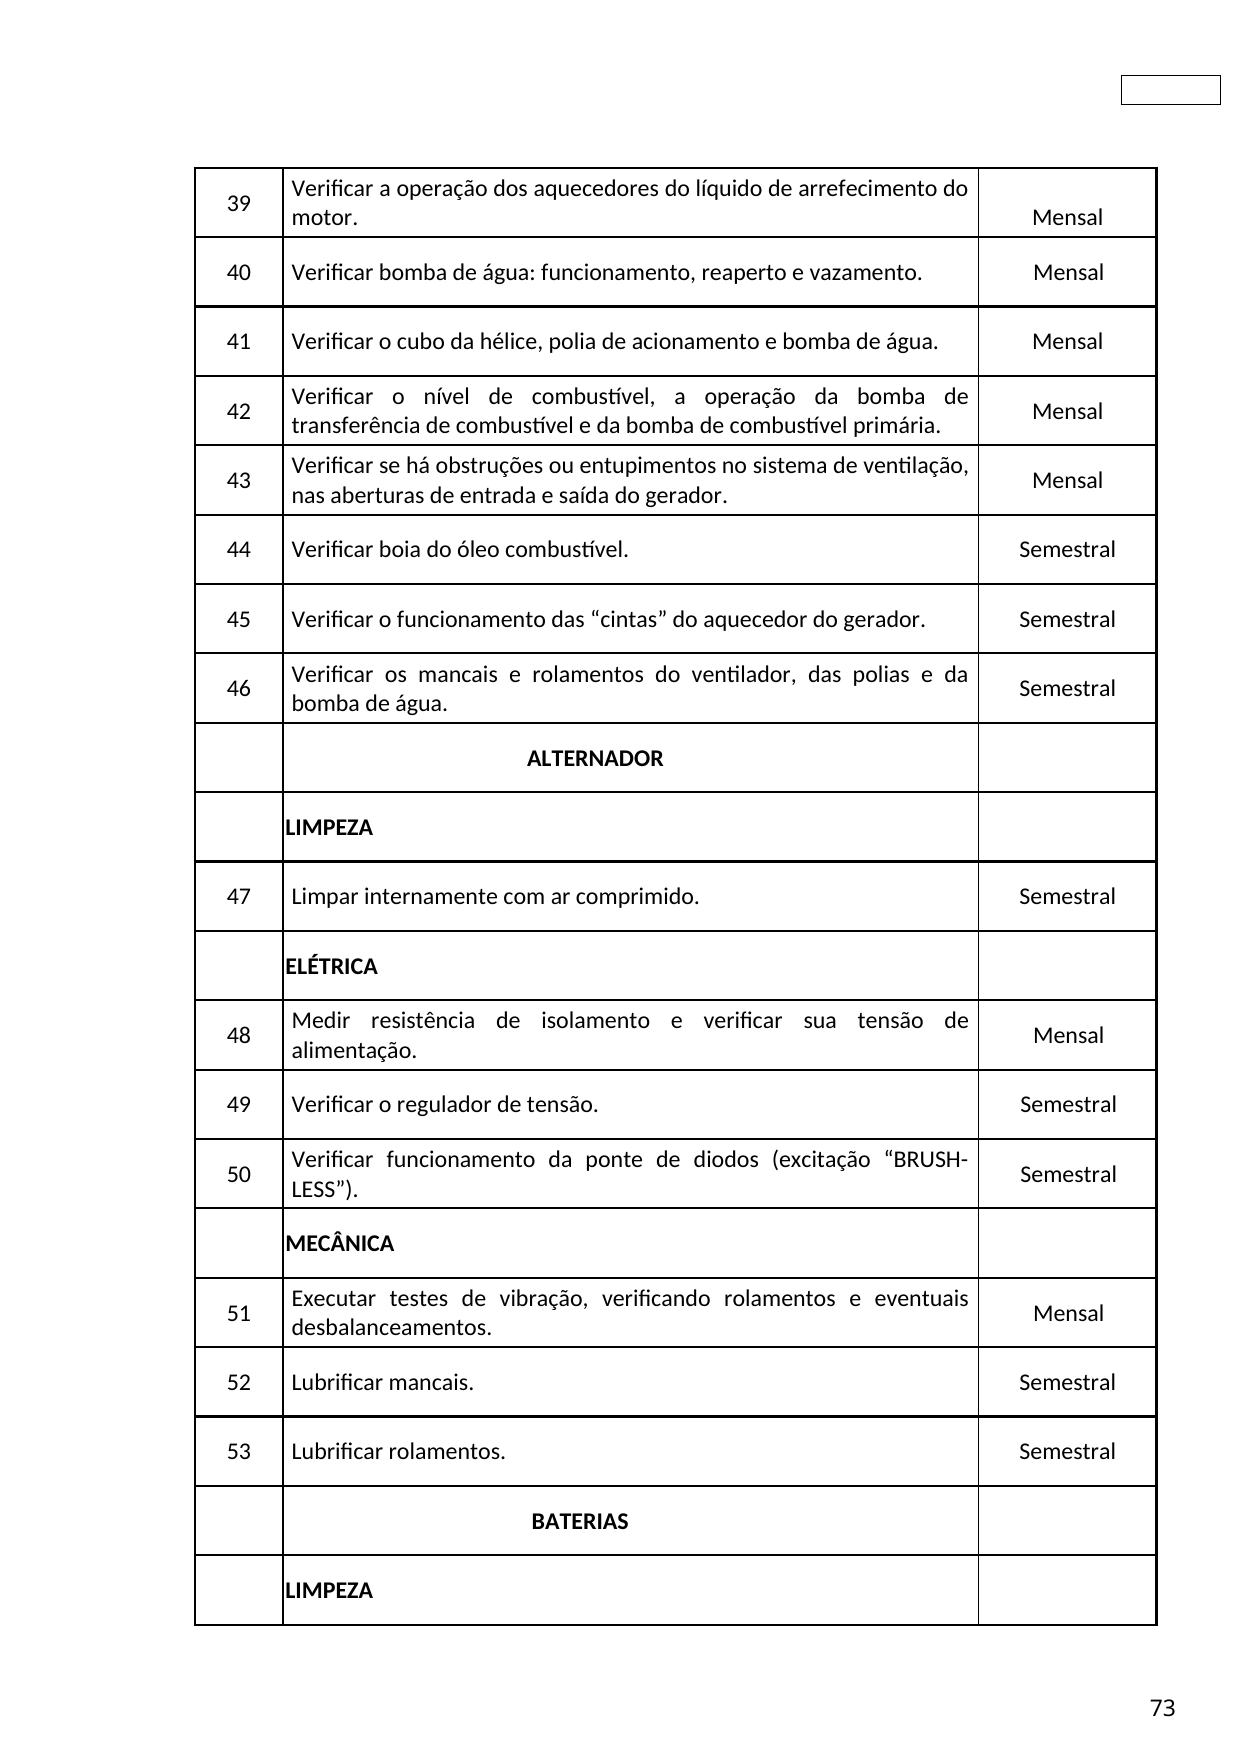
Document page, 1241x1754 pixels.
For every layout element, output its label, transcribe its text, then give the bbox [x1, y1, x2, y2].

table_cell 50 [196, 1140, 282, 1207]
table_cell Verificar o funcionamento das “cintas” do aquecedor do gerador. [284, 585, 978, 652]
table_cell Verificar bomba de água: funcionamento, reaperto e vazamento. [284, 238, 978, 305]
table_cell Semestral [979, 1140, 1155, 1207]
table_cell Mensal [979, 308, 1155, 375]
table_cell 51 [196, 1279, 282, 1346]
table_cell ALTERNADOR [284, 724, 978, 791]
table_cell Verificar funcionamento da ponte de diodos (excitação “BRUSH-LESS”). [284, 1140, 978, 1207]
table_cell 39 [196, 169, 282, 236]
table_cell 46 [196, 654, 282, 722]
table_cell Verificar os mancais e rolamentos do ventilador, das polias e da bomba de água. [284, 654, 978, 722]
table_cell 42 [196, 377, 282, 444]
table_cell 49 [196, 1071, 282, 1138]
table_cell [196, 1487, 282, 1554]
table_cell [979, 1209, 1155, 1277]
table_cell Verificar o cubo da hélice, polia de acionamento e bomba de água. [284, 308, 978, 375]
table_cell Semestral [979, 863, 1155, 930]
table_cell Semestral [979, 1071, 1155, 1138]
table_cell [196, 1556, 282, 1623]
table_cell Verificar se há obstruções ou entupimentos no sistema de ventilação, nas aberturas de entrada e saída do gerador. [284, 446, 978, 513]
table_cell Executar testes de vibração, verificando rolamentos e eventuais desbalanceamentos. [284, 1279, 978, 1346]
table_cell [979, 1556, 1155, 1623]
table_cell 43 [196, 446, 282, 513]
table_cell Limpar internamente com ar comprimido. [284, 863, 978, 930]
table_cell Semestral [979, 654, 1155, 722]
table_cell Mensal [979, 446, 1155, 513]
table_cell [979, 1487, 1155, 1554]
table_cell Semestral [979, 1348, 1155, 1415]
table_cell Semestral [979, 1418, 1155, 1485]
table_cell [979, 932, 1155, 999]
table_cell Lubrificar mancais. [284, 1348, 978, 1415]
table_cell Mensal [979, 238, 1155, 305]
table_cell [979, 793, 1155, 860]
table_cell 47 [196, 863, 282, 930]
table_cell Mensal [979, 1001, 1155, 1068]
table_cell Medir resistência de isolamento e verificar sua tensão de alimentação. [284, 1001, 978, 1068]
table_cell Mensal [979, 377, 1155, 444]
table_cell LIMPEZA [284, 1556, 978, 1623]
table_cell Semestral [979, 585, 1155, 652]
table_cell 48 [196, 1001, 282, 1068]
table_cell Verificar o nível de combustível, a operação da bomba de transferência de combustível e da bomba de combustível primária. [284, 377, 978, 444]
table_cell 45 [196, 585, 282, 652]
table_cell ELÉTRICA [284, 932, 978, 999]
table_cell 41 [196, 308, 282, 375]
table_cell Lubrificar rolamentos. [284, 1418, 978, 1485]
table_cell Mensal [979, 1279, 1155, 1346]
table_cell [196, 724, 282, 791]
table_cell 44 [196, 516, 282, 583]
table_cell [979, 724, 1155, 791]
table_cell [196, 793, 282, 860]
table_cell 53 [196, 1418, 282, 1485]
table_cell [196, 1209, 282, 1277]
table_cell Verificar boia do óleo combustível. [284, 516, 978, 583]
table_cell 52 [196, 1348, 282, 1415]
table_cell 40 [196, 238, 282, 305]
table_cell [196, 932, 282, 999]
table_cell LIMPEZA [284, 793, 978, 860]
table_cell BATERIAS [284, 1487, 978, 1554]
table_cell Verificar o regulador de tensão. [284, 1071, 978, 1138]
table_cell Semestral [979, 516, 1155, 583]
table_cell Verificar a operação dos aquecedores do líquido de arrefecimento do motor. [284, 169, 978, 236]
table_cell MECÂNICA [284, 1209, 978, 1277]
table_cell Mensal [979, 169, 1155, 236]
